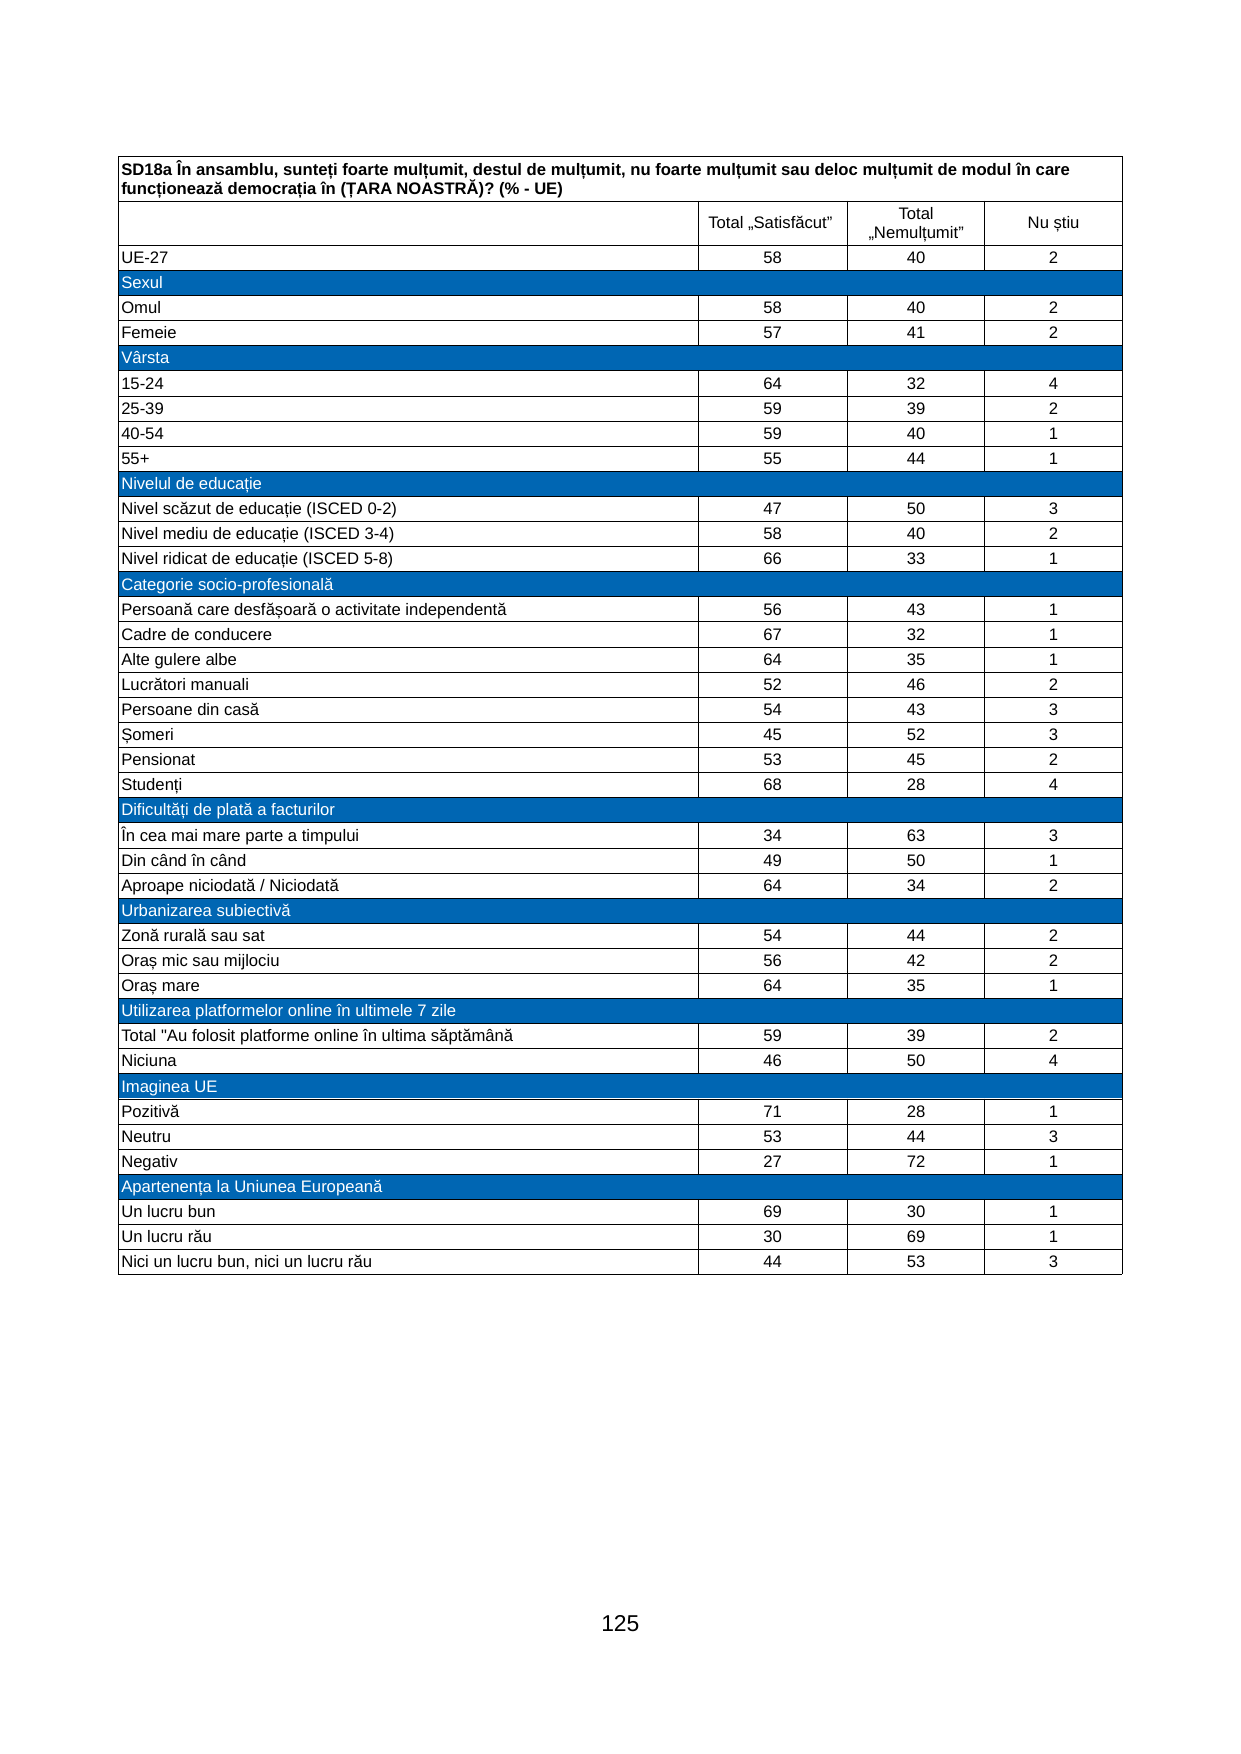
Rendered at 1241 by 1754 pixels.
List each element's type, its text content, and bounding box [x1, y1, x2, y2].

table_cell 40-54 [119, 422, 698, 446]
table_cell 44 [848, 1125, 984, 1149]
table_cell 35 [848, 648, 984, 672]
table_cell Neutru [119, 1125, 698, 1149]
table_cell 44 [699, 1250, 847, 1274]
table_cell 40 [848, 422, 984, 446]
table_cell 55+ [119, 447, 698, 471]
table_cell Apartenența la Uniunea Europeană [119, 1175, 1122, 1199]
table_cell 15-24 [119, 371, 698, 396]
table_cell 28 [848, 773, 984, 797]
table_cell 58 [699, 522, 847, 546]
table_cell 3 [985, 1125, 1122, 1149]
table_cell 49 [699, 849, 847, 872]
table_cell 1 [985, 622, 1122, 647]
table_cell 50 [848, 849, 984, 872]
table_cell Un lucru rău [119, 1225, 698, 1249]
table_cell 72 [848, 1150, 984, 1174]
table_cell 71 [699, 1100, 847, 1123]
table_cell Cadre de conducere [119, 622, 698, 647]
table_cell 33 [848, 547, 984, 571]
table_cell Total „Satisfăcut” [699, 202, 847, 245]
table_cell Aproape niciodată / Niciodată [119, 874, 698, 898]
table_cell 44 [848, 447, 984, 471]
table_cell Omul [119, 296, 698, 320]
table_cell Categorie socio-profesională [119, 572, 1122, 596]
table_cell Din când în când [119, 849, 698, 872]
table_cell 52 [848, 723, 984, 747]
table_cell 1 [985, 422, 1122, 446]
table_cell 30 [848, 1200, 984, 1224]
table_cell 40 [848, 522, 984, 546]
table_cell Utilizarea platformelor online în ultimele 7 zile [119, 999, 1122, 1023]
table_cell 50 [848, 1049, 984, 1073]
table_cell 45 [699, 723, 847, 747]
table_cell 53 [699, 1125, 847, 1149]
table_cell 2 [985, 924, 1122, 948]
table_cell Nici un lucru bun, nici un lucru rău [119, 1250, 698, 1274]
table_cell 41 [848, 321, 984, 345]
table_cell 2 [985, 522, 1122, 546]
table_cell Lucrători manuali [119, 673, 698, 697]
table_cell Zonă rurală sau sat [119, 924, 698, 948]
table_cell 34 [848, 874, 984, 898]
table_cell 30 [699, 1225, 847, 1249]
table_cell 67 [699, 622, 847, 647]
table_cell 2 [985, 246, 1122, 270]
table_cell 3 [985, 1250, 1122, 1274]
table_cell 59 [699, 1024, 847, 1048]
table_cell 4 [985, 371, 1122, 396]
table_cell 1 [985, 849, 1122, 872]
table_cell 3 [985, 698, 1122, 722]
table_cell Femeie [119, 321, 698, 345]
table_cell Pensionat [119, 748, 698, 772]
table_cell 46 [848, 673, 984, 697]
table_cell 39 [848, 1024, 984, 1048]
table_cell 56 [699, 597, 847, 621]
table_cell 64 [699, 371, 847, 396]
table_cell Nivel scăzut de educație (ISCED 0-2) [119, 497, 698, 521]
table_cell Niciuna [119, 1049, 698, 1073]
table_cell Persoană care desfășoară o activitate independentă [119, 597, 698, 621]
table_header SD18a În ansamblu, sunteți foarte mulțumit, destul de mulțumit, nu foarte mulțumit sau deloc mulțumit de modul în care funcționează democrația în (ȚARA NOASTRĂ)? (% - UE) [119, 157, 1122, 201]
table_cell Șomeri [119, 723, 698, 747]
table_cell 1 [985, 974, 1122, 998]
table_cell 28 [848, 1100, 984, 1123]
table_cell 2 [985, 296, 1122, 320]
table_cell 56 [699, 949, 847, 973]
table_cell Vârsta [119, 346, 1122, 370]
table_cell 2 [985, 397, 1122, 421]
table_cell 1 [985, 1200, 1122, 1224]
table_cell Un lucru bun [119, 1200, 698, 1224]
table_cell 68 [699, 773, 847, 797]
table_cell Dificultăți de plată a facturilor [119, 798, 1122, 822]
table_cell 54 [699, 924, 847, 948]
table_cell 1 [985, 1100, 1122, 1123]
table_cell 32 [848, 622, 984, 647]
table_cell 45 [848, 748, 984, 772]
table_cell 3 [985, 497, 1122, 521]
table_cell 4 [985, 773, 1122, 797]
table_cell Alte gulere albe [119, 648, 698, 672]
table_cell 4 [985, 1049, 1122, 1073]
table_cell 1 [985, 597, 1122, 621]
table_cell 2 [985, 673, 1122, 697]
table_cell 43 [848, 597, 984, 621]
table_cell 47 [699, 497, 847, 521]
table_cell 34 [699, 823, 847, 847]
table_cell Nivel ridicat de educație (ISCED 5-8) [119, 547, 698, 571]
table_cell 59 [699, 422, 847, 446]
table_cell 53 [848, 1250, 984, 1274]
table_cell 57 [699, 321, 847, 345]
table_cell 58 [699, 296, 847, 320]
table_cell Pozitivă [119, 1100, 698, 1123]
table_cell Urbanizarea subiectivă [119, 899, 1122, 923]
table_cell 64 [699, 648, 847, 672]
table_cell 1 [985, 547, 1122, 571]
table_cell 3 [985, 823, 1122, 847]
table_cell 52 [699, 673, 847, 697]
table_cell Studenți [119, 773, 698, 797]
table_cell 69 [848, 1225, 984, 1249]
table_cell 43 [848, 698, 984, 722]
table_cell Negativ [119, 1150, 698, 1174]
table_cell Sexul [119, 271, 1122, 295]
table_cell 1 [985, 1150, 1122, 1174]
table_cell Oraș mic sau mijlociu [119, 949, 698, 973]
table_cell 1 [985, 1225, 1122, 1249]
table_cell Imaginea UE [119, 1074, 1122, 1098]
table_cell 40 [848, 246, 984, 270]
table_cell 53 [699, 748, 847, 772]
table_cell Persoane din casă [119, 698, 698, 722]
table_cell Nu știu [985, 202, 1122, 245]
table_cell 2 [985, 748, 1122, 772]
table_cell Oraș mare [119, 974, 698, 998]
table_cell Total „Nemulțumit” [848, 202, 984, 245]
table_cell 27 [699, 1150, 847, 1174]
table_cell 64 [699, 874, 847, 898]
table_cell 69 [699, 1200, 847, 1224]
table_cell 46 [699, 1049, 847, 1073]
table_cell 1 [985, 648, 1122, 672]
table_cell 1 [985, 447, 1122, 471]
table_cell 44 [848, 924, 984, 948]
table_cell 64 [699, 974, 847, 998]
table_cell 54 [699, 698, 847, 722]
table_cell UE-27 [119, 246, 698, 270]
table_cell 40 [848, 296, 984, 320]
table_cell 50 [848, 497, 984, 521]
table_cell [119, 202, 698, 245]
table_cell 2 [985, 874, 1122, 898]
table_cell 39 [848, 397, 984, 421]
table_cell 42 [848, 949, 984, 973]
table_cell 35 [848, 974, 984, 998]
table_cell 66 [699, 547, 847, 571]
table_cell Nivelul de educație [119, 472, 1122, 496]
table_cell 2 [985, 1024, 1122, 1048]
table_cell 55 [699, 447, 847, 471]
table_cell 2 [985, 321, 1122, 345]
table_cell 3 [985, 723, 1122, 747]
table_cell 58 [699, 246, 847, 270]
table_cell Total "Au folosit platforme online în ultima săptămână [119, 1024, 698, 1048]
table_cell 25-39 [119, 397, 698, 421]
table_cell 59 [699, 397, 847, 421]
table_cell 2 [985, 949, 1122, 973]
table_cell Nivel mediu de educație (ISCED 3-4) [119, 522, 698, 546]
table_cell 32 [848, 371, 984, 396]
table_cell În cea mai mare parte a timpului [119, 823, 698, 847]
table_cell 63 [848, 823, 984, 847]
